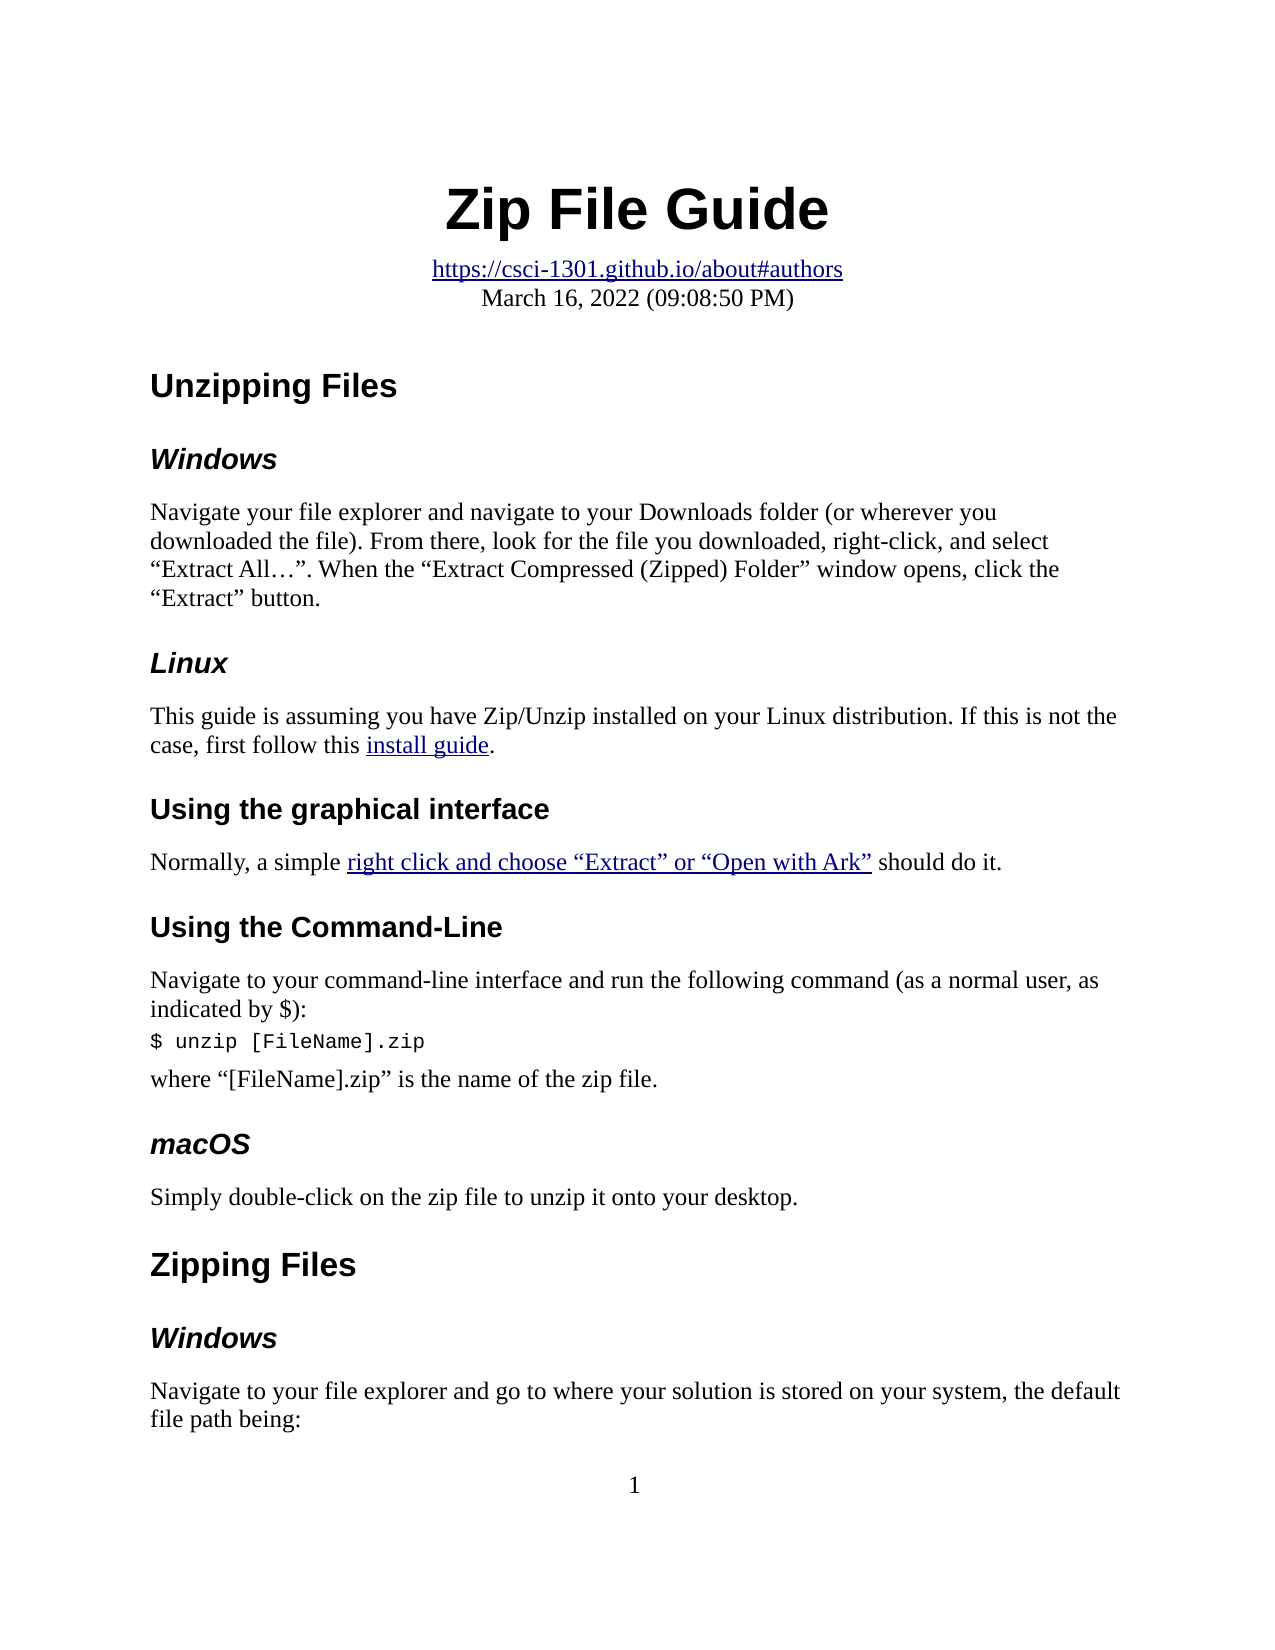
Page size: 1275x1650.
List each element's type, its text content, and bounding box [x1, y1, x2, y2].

subtitle Using the graphical interface [150, 792, 1125, 826]
subtitle Using the Command-Line [150, 910, 1125, 944]
text Navigate to your command-line interface and run the following command (as a normal user, as indicated by $): [150, 965, 1125, 1023]
text $ unzip [FileName].zip [150, 1032, 1125, 1055]
text https://csci-1301.github.io/about#authors [150, 254, 1125, 283]
text This guide is assuming you have Zip/Unzip installed on your Linux distribution. If this is not the case, first follow this install guide. [150, 701, 1125, 758]
text March 16, 2022 (09:08:50 PM) [150, 283, 1125, 312]
subtitle Unzipping Files [150, 366, 1125, 404]
title Zip File Guide [150, 175, 1125, 242]
subtitle Zipping Files [150, 1244, 1125, 1283]
subtitle Linux [150, 646, 1125, 679]
text Navigate your file explorer and navigate to your Downloads folder (or wherever you downloaded the file). From there, look for the file you downloaded, right-click, and select “Extract All…”. When the “Extract Compressed (Zipped) Folder” window opens, click the “Extract” button. [150, 497, 1125, 612]
subtitle Windows [150, 1321, 1125, 1354]
subtitle macOS [150, 1127, 1125, 1160]
text Normally, a simple right click and choose “Extract” or “Open with Ark” should do it. [150, 847, 1125, 876]
text where “[FileName].zip” is the name of the zip file. [150, 1064, 1125, 1093]
text Simply double-click on the zip file to unzip it onto your desktop. [150, 1182, 1125, 1211]
text Navigate to your file explorer and go to where your solution is stored on your system, the default file path being: [150, 1376, 1125, 1433]
subtitle Windows [150, 442, 1125, 476]
